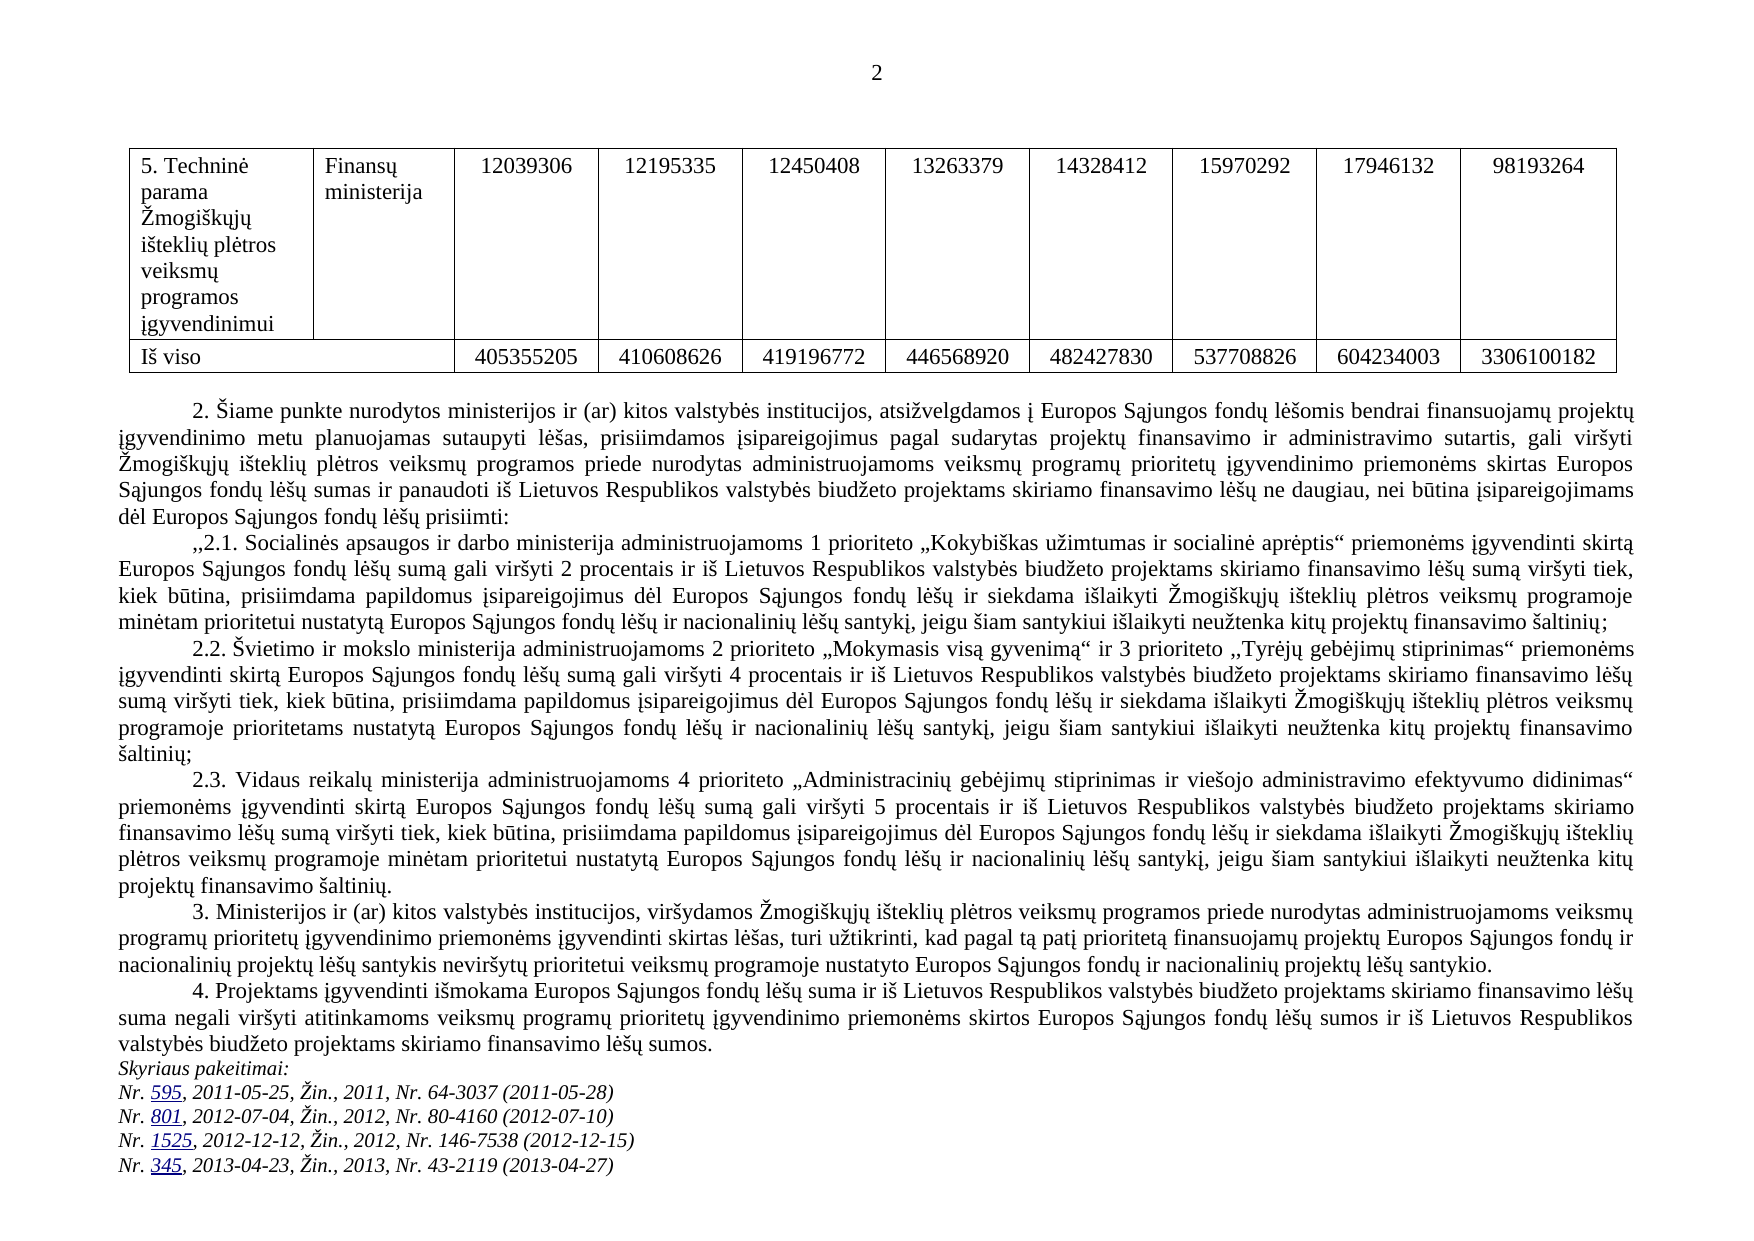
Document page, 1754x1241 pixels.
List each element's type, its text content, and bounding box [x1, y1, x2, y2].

table_cell 419196772 [743, 340, 885, 372]
table_cell Iš viso [130, 340, 454, 372]
text Nr. 595, 2011-05-25, Žin., 2011, Nr. 64-3037 (2011-05-28) [118, 1080, 1636, 1104]
table_cell 13263379 [886, 149, 1029, 339]
table_cell 14328412 [1030, 149, 1172, 339]
table_cell 482427830 [1030, 340, 1172, 372]
text ,,2.1. Socialinės apsaugos ir darbo ministerija administruojamoms 1 prioriteto „Kokybiškas užimtumas ir socialinė aprėptis“ priemonėms įgyvendinti skirtą Europos Sąjungos fondų lėšų sumą gali viršyti 2 procentais ir iš Lietuvos Respublikos valstybės biudžeto projektams skiriamo finansavimo lėšų sumą viršyti tiek, kiek būtina, prisiimdama papildomus įsipareigojimus dėl Europos Sąjungos fondų lėšų ir siekdama išlaikyti Žmogiškųjų išteklių plėtros veiksmų programoje minėtam prioritetui nustatytą Europos Sąjungos fondų lėšų ir nacionalinių lėšų santykį, jeigu šiam santykiui išlaikyti neužtenka kitų projektų finansavimo šaltinių; [118, 529, 1636, 634]
table_cell 12450408 [743, 149, 885, 339]
table_cell 17946132 [1317, 149, 1460, 339]
text 3. Ministerijos ir (ar) kitos valstybės institucijos, viršydamos Žmogiškųjų išteklių plėtros veiksmų programos priede nurodytas administruojamoms veiksmų programų prioritetų įgyvendinimo priemonėms įgyvendinti skirtas lėšas, turi užtikrinti, kad pagal tą patį prioritetą finansuojamų projektų Europos Sąjungos fondų ir nacionalinių projektų lėšų santykis neviršytų prioritetui veiksmų programoje nustatyto Europos Sąjungos fondų ir nacionalinių projektų lėšų santykio. [118, 898, 1636, 977]
table_cell Finansų ministerija [314, 149, 454, 339]
text 2. Šiame punkte nurodytos ministerijos ir (ar) kitos valstybės institucijos, atsižvelgdamos į Europos Sąjungos fondų lėšomis bendrai finansuojamų projektų įgyvendinimo metu planuojamas sutaupyti lėšas, prisiimdamos įsipareigojimus pagal sudarytas projektų finansavimo ir administravimo sutartis, gali viršyti Žmogiškųjų išteklių plėtros veiksmų programos priede nurodytas administruojamoms veiksmų programų prioritetų įgyvendinimo priemonėms skirtas Europos Sąjungos fondų lėšų sumas ir panaudoti iš Lietuvos Respublikos valstybės biudžeto projektams skiriamo finansavimo lėšų ne daugiau, nei būtina įsipareigojimams dėl Europos Sąjungos fondų lėšų prisiimti: [118, 397, 1636, 529]
table_cell 15970292 [1173, 149, 1316, 339]
text Nr. 1525, 2012-12-12, Žin., 2012, Nr. 146-7538 (2012-12-15) [118, 1128, 1636, 1152]
text 4. Projektams įgyvendinti išmokama Europos Sąjungos fondų lėšų suma ir iš Lietuvos Respublikos valstybės biudžeto projektams skiriamo finansavimo lėšų suma negali viršyti atitinkamoms veiksmų programų prioritetų įgyvendinimo priemonėms skirtos Europos Sąjungos fondų lėšų sumos ir iš Lietuvos Respublikos valstybės biudžeto projektams skiriamo finansavimo lėšų sumos. [118, 977, 1636, 1056]
table_cell 12195335 [599, 149, 742, 339]
table_cell 3306100182 [1461, 340, 1616, 372]
table_cell 537708826 [1173, 340, 1316, 372]
text 2.2. Švietimo ir mokslo ministerija administruojamoms 2 prioriteto „Mokymasis visą gyvenimą“ ir 3 prioriteto ,,Tyrėjų gebėjimų stiprinimas“ priemonėms įgyvendinti skirtą Europos Sąjungos fondų lėšų sumą gali viršyti 4 procentais ir iš Lietuvos Respublikos valstybės biudžeto projektams skiriamo finansavimo lėšų sumą viršyti tiek, kiek būtina, prisiimdama papildomus įsipareigojimus dėl Europos Sąjungos fondų lėšų ir siekdama išlaikyti Žmogiškųjų išteklių plėtros veiksmų programoje prioritetams nustatytą Europos Sąjungos fondų lėšų ir nacionalinių lėšų santykį, jeigu šiam santykiui išlaikyti neužtenka kitų projektų finansavimo šaltinių; [118, 634, 1636, 766]
table_cell 12039306 [455, 149, 598, 339]
text Nr. 801, 2012-07-04, Žin., 2012, Nr. 80-4160 (2012-07-10) [118, 1104, 1636, 1128]
text Nr. 345, 2013-04-23, Žin., 2013, Nr. 43-2119 (2013-04-27) [118, 1152, 1636, 1177]
table_cell 604234003 [1317, 340, 1460, 372]
text Skyriaus pakeitimai: [118, 1056, 1636, 1080]
table_cell 446568920 [886, 340, 1029, 372]
text 2.3. Vidaus reikalų ministerija administruojamoms 4 prioriteto „Administracinių gebėjimų stiprinimas ir viešojo administravimo efektyvumo didinimas“ priemonėms įgyvendinti skirtą Europos Sąjungos fondų lėšų sumą gali viršyti 5 procentais ir iš Lietuvos Respublikos valstybės biudžeto projektams skiriamo finansavimo lėšų sumą viršyti tiek, kiek būtina, prisiimdama papildomus įsipareigojimus dėl Europos Sąjungos fondų lėšų ir siekdama išlaikyti Žmogiškųjų išteklių plėtros veiksmų programoje minėtam prioritetui nustatytą Europos Sąjungos fondų lėšų ir nacionalinių lėšų santykį, jeigu šiam santykiui išlaikyti neužtenka kitų projektų finansavimo šaltinių. [118, 766, 1636, 898]
table_cell 5. Techninė parama Žmogiškųjų išteklių plėtros veiksmų programos įgyvendinimui [130, 149, 313, 339]
table_cell 405355205 [455, 340, 598, 372]
table_cell 410608626 [599, 340, 742, 372]
table_cell 98193264 [1461, 149, 1616, 339]
